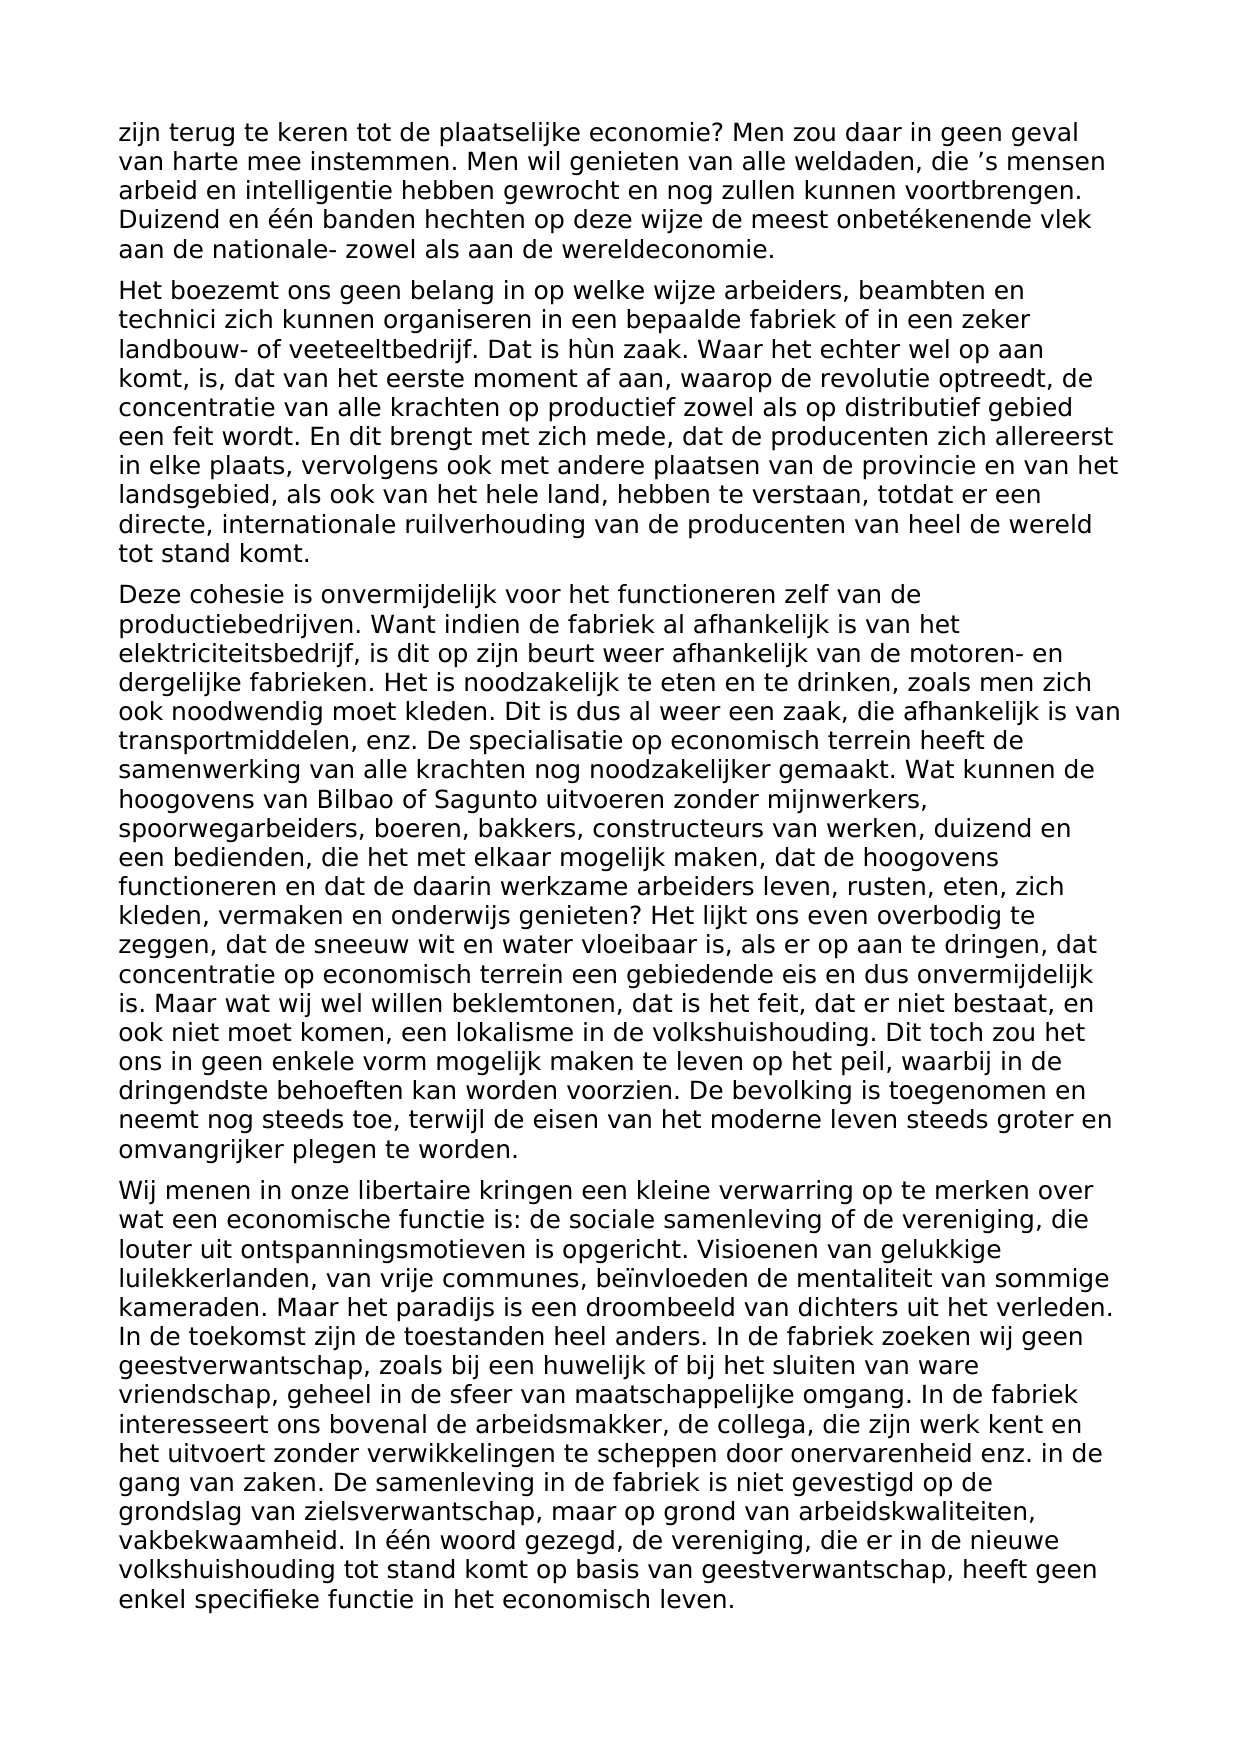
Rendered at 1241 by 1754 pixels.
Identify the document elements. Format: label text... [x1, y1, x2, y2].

text zijn terug te keren tot de plaatselijke economie? Men zou daar in geen geval van harte mee instemmen. Men wil genieten van alle weldaden, die ’s mensen arbeid en intelligentie hebben gewrocht en nog zullen kunnen voortbrengen. Duizend en één banden hechten op deze wijze de meest onbetékenende vlek aan de nationale- zowel als aan de wereldeconomie. [118, 118, 1122, 264]
text Wij menen in onze libertaire kringen een kleine verwarring op te merken over wat een economische functie is: de sociale samenleving of de vereniging, die louter uit ontspanningsmotieven is opgericht. Visioenen van gelukkige luilekkerlanden, van vrije communes, beïnvloeden de mentaliteit van sommige kameraden. Maar het paradijs is een droombeeld van dichters uit het verleden. In de toekomst zijn de toestanden heel anders. In de fabriek zoeken wij geen geestverwantschap, zoals bij een huwelijk of bij het sluiten van ware vriendschap, geheel in de sfeer van maatschappelijke omgang. In de fabriek interesseert ons bovenal de arbeidsmakker, de collega, die zijn werk kent en het uitvoert zonder verwikkelingen te scheppen door onervarenheid enz. in de gang van zaken. De samenleving in de fabriek is niet gevestigd op de grondslag van zielsverwantschap, maar op grond van arbeidskwaliteiten, vakbekwaamheid. In één woord gezegd, de vereniging, die er in de nieuwe volkshuishouding tot stand komt op basis van geestverwantschap, heeft geen enkel specifieke functie in het economisch leven. [118, 1176, 1122, 1614]
text Deze cohesie is onvermijdelijk voor het functioneren zelf van de productiebedrijven. Want indien de fabriek al afhankelijk is van het elektriciteitsbedrijf, is dit op zijn beurt weer afhankelijk van de motoren- en dergelijke fabrieken. Het is noodzakelijk te eten en te drinken, zoals men zich ook noodwendig moet kleden. Dit is dus al weer een zaak, die afhankelijk is van transportmiddelen, enz. De specialisatie op economisch terrein heeft de samenwerking van alle krachten nog noodzakelijker gemaakt. Wat kunnen de hoogovens van Bilbao of Sagunto uitvoeren zonder mijnwerkers, spoorwegarbeiders, boeren, bakkers, constructeurs van werken, duizend en een bedienden, die het met elkaar mogelijk maken, dat de hoogovens functioneren en dat de daarin werkzame arbeiders leven, rusten, eten, zich kleden, vermaken en onderwijs genieten? Het lijkt ons even overbodig te zeggen, dat de sneeuw wit en water vloeibaar is, als er op aan te dringen, dat concentratie op economisch terrein een gebiedende eis en dus onvermijdelijk is. Maar wat wij wel willen beklemtonen, dat is het feit, dat er niet bestaat, en ook niet moet komen, een lokalisme in de volkshuishouding. Dit toch zou het ons in geen enkele vorm mogelijk maken te leven op het peil, waarbij in de dringendste behoeften kan worden voorzien. De bevolking is toegenomen en neemt nog steeds toe, terwijl de eisen van het moderne leven steeds groter en omvangrijker plegen te worden. [118, 581, 1122, 1164]
text Het boezemt ons geen belang in op welke wijze arbeiders, beambten en technici zich kunnen organiseren in een bepaalde fabriek of in een zeker landbouw- of veeteeltbedrijf. Dat is hùn zaak. Waar het echter wel op aan komt, is, dat van het eerste moment af aan, waarop de revolutie optreedt, de concentratie van alle krachten op productief zowel als op distributief gebied een feit wordt. En dit brengt met zich mede, dat de producenten zich allereerst in elke plaats, vervolgens ook met andere plaatsen van de provincie en van het landsgebied, als ook van het hele land, hebben te verstaan, totdat er een directe, internationale ruilverhouding van de producenten van heel de wereld tot stand komt. [118, 276, 1122, 568]
